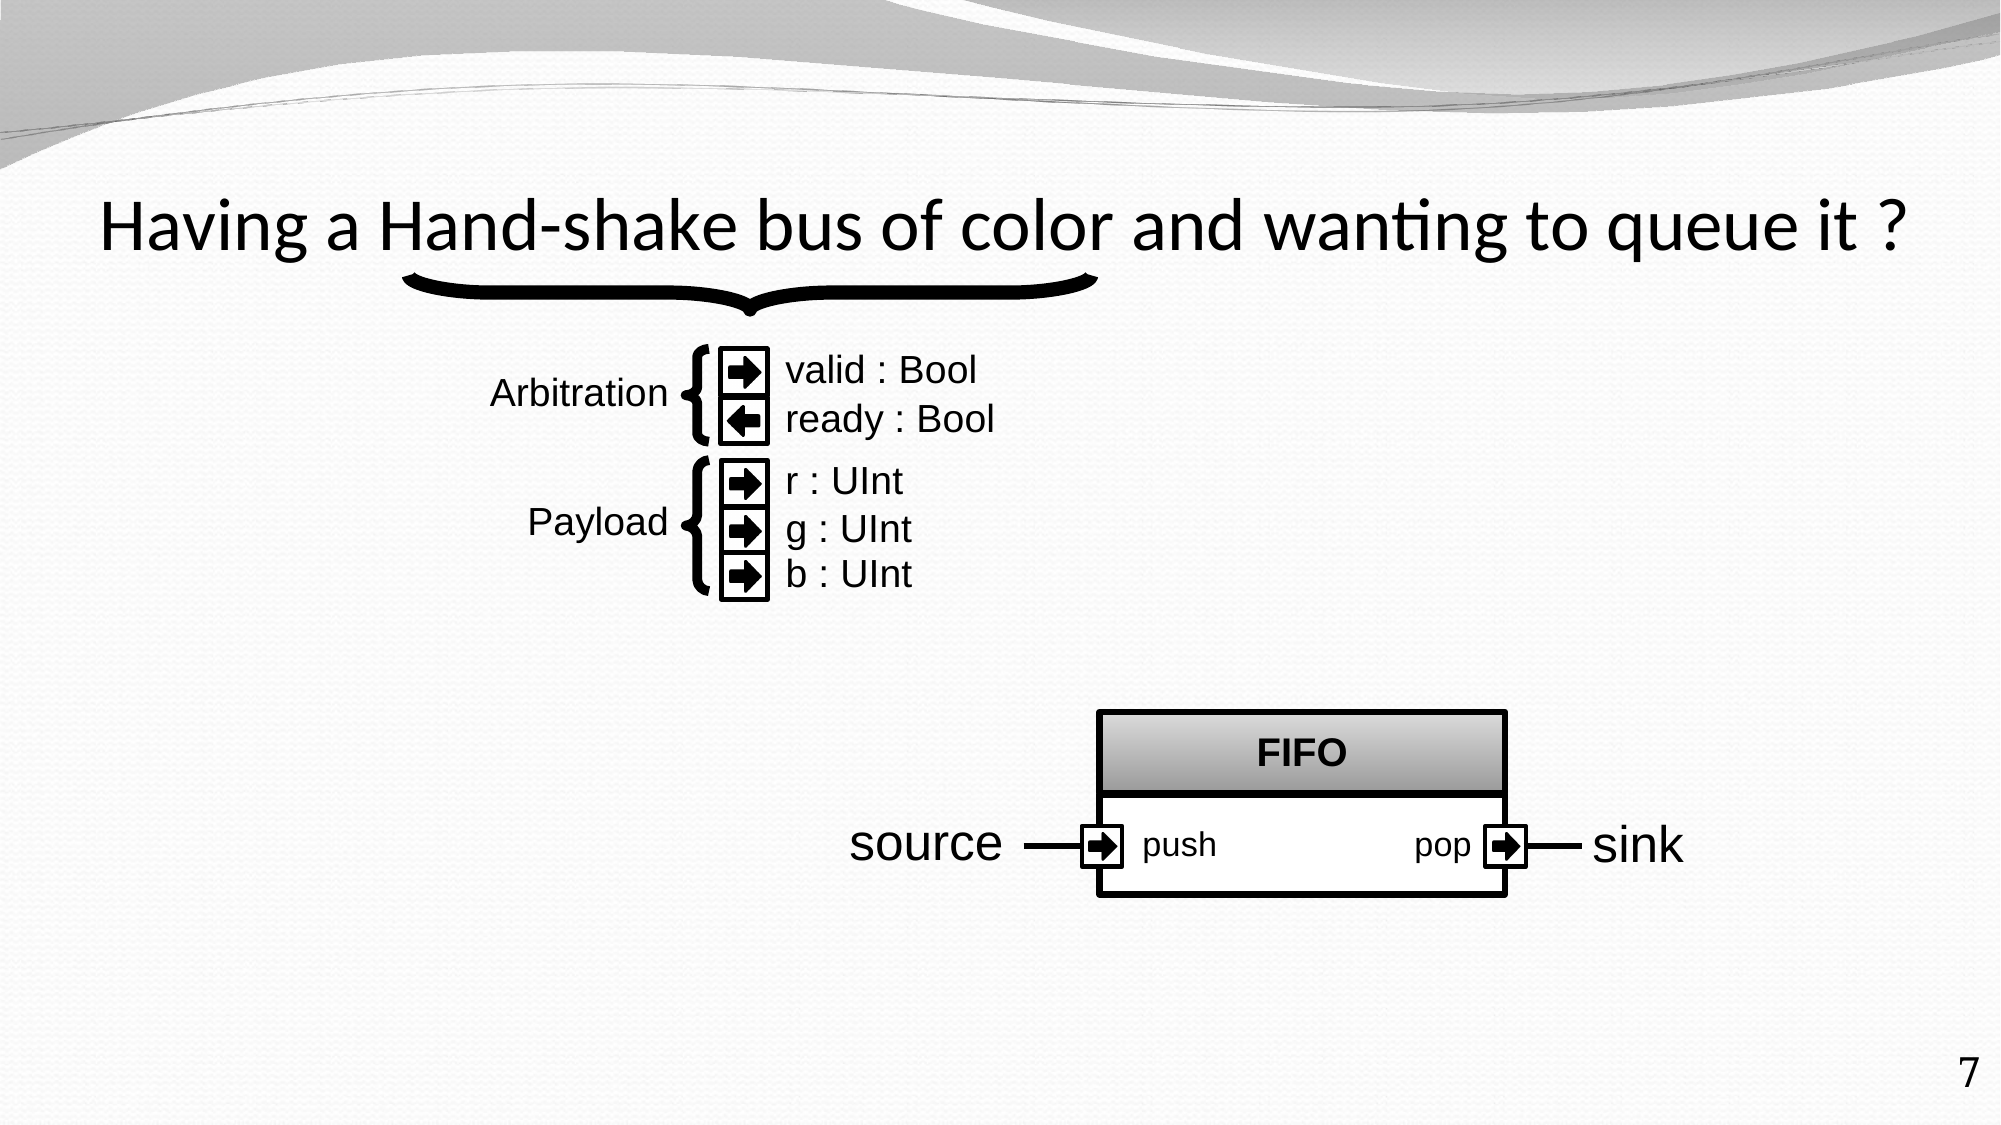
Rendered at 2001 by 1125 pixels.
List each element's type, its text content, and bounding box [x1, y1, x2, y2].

text_box [1813, 1042, 1981, 1103]
title Having a Hand-shake bus of color and wanting to queue it ? [99, 78, 1985, 266]
picture [0, 0, 2001, 1125]
